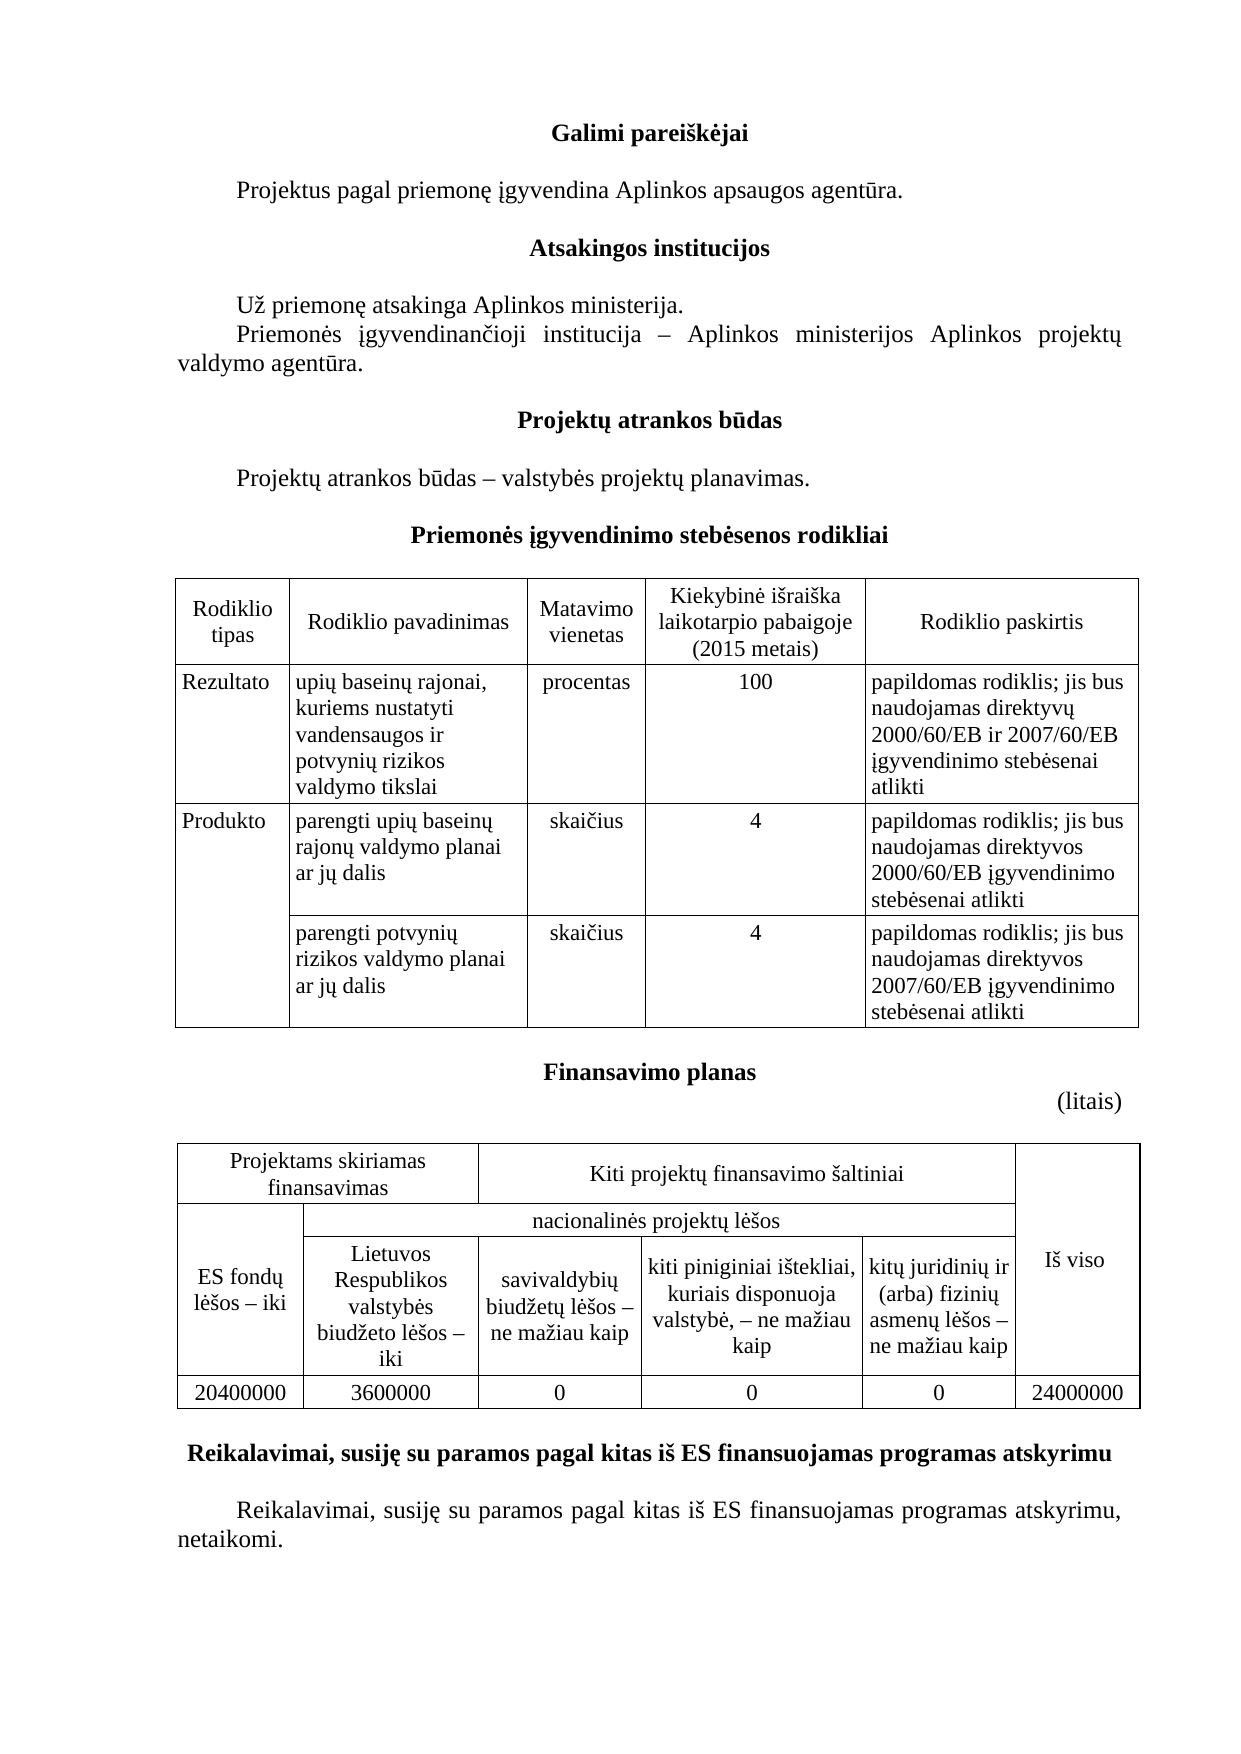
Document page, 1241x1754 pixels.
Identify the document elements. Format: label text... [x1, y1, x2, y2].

table_cell savivaldybių biudžetų lėšos – ne mažiau kaip [479, 1237, 641, 1375]
text Priemonės įgyvendinimo stebėsenos rodikliai [177, 521, 1122, 549]
table_header Iš viso [1016, 1144, 1139, 1375]
text Galimi pareiškėjai [177, 118, 1122, 147]
table_cell papildomas rodiklis; jis bus naudojamas direktyvų 2000/60/EB ir 2007/60/EB įgyvendinimo stebėsenai atlikti [866, 665, 1138, 803]
table_cell 100 [646, 665, 865, 803]
table_cell skaičius [528, 916, 645, 1027]
table_cell 4 [646, 804, 865, 915]
text Finansavimo planas [177, 1057, 1122, 1086]
table_cell 20400000 [178, 1376, 303, 1408]
text Projektų atrankos būdas – valstybės projektų planavimas. [177, 463, 1122, 492]
text Projektų atrankos būdas [177, 406, 1122, 434]
table_cell 3600000 [304, 1376, 478, 1408]
table_cell Produkto [176, 804, 289, 1027]
table_header Kiti projektų finansavimo šaltiniai [479, 1144, 1015, 1203]
table_cell parengti upių baseinų rajonų valdymo planai ar jų dalis [290, 804, 527, 915]
text Priemonės įgyvendinančioji institucija – Aplinkos ministerijos Aplinkos projektų valdymo agentūra. [177, 319, 1122, 377]
table_cell Rezultato [176, 665, 289, 803]
table_cell 0 [642, 1376, 862, 1408]
text Už priemonę atsakinga Aplinkos ministerija. [177, 291, 1122, 319]
table_header Rodiklio tipas [176, 579, 289, 664]
text Reikalavimai, susiję su paramos pagal kitas iš ES finansuojamas programas atskyrimu, netaikomi. [177, 1495, 1122, 1553]
table_cell 0 [863, 1376, 1015, 1408]
table_cell papildomas rodiklis; jis bus naudojamas direktyvos 2007/60/EB įgyvendinimo stebėsenai atlikti [866, 916, 1138, 1027]
table_cell kiti piniginiai ištekliai, kuriais disponuoja valstybė, – ne mažiau kaip [642, 1237, 862, 1375]
table_cell kitų juridinių ir (arba) fizinių asmenų lėšos – ne mažiau kaip [863, 1237, 1015, 1375]
table_header Kiekybinė išraiška laikotarpio pabaigoje (2015 metais) [646, 579, 865, 664]
table_header Rodiklio paskirtis [866, 579, 1138, 664]
table_header Rodiklio pavadinimas [290, 579, 527, 664]
table_cell Lietuvos Respublikos valstybės biudžeto lėšos – iki [304, 1237, 478, 1375]
table_cell upių baseinų rajonai, kuriems nustatyti vandensaugos ir potvynių rizikos valdymo tikslai [290, 665, 527, 803]
table_cell 24000000 [1016, 1376, 1139, 1408]
table_cell papildomas rodiklis; jis bus naudojamas direktyvos 2000/60/EB įgyvendinimo stebėsenai atlikti [866, 804, 1138, 915]
table_cell skaičius [528, 804, 645, 915]
table_cell ES fondų lėšos – iki [178, 1204, 303, 1375]
text Atsakingos institucijos [177, 233, 1122, 262]
table_cell parengti potvynių rizikos valdymo planai ar jų dalis [290, 916, 527, 1027]
table_cell 4 [646, 916, 865, 1027]
table_cell nacionalinės projektų lėšos [304, 1204, 1015, 1236]
table_header Projektams skiriamas finansavimas [178, 1144, 478, 1203]
table_header Matavimo vienetas [528, 579, 645, 664]
table_cell procentas [528, 665, 645, 803]
text Reikalavimai, susiję su paramos pagal kitas iš ES finansuojamas programas atskyrimu [177, 1438, 1122, 1467]
text Projektus pagal priemonę įgyvendina Aplinkos apsaugos agentūra. [177, 176, 1122, 204]
table_cell 0 [479, 1376, 641, 1408]
text (litais) [177, 1086, 1122, 1114]
